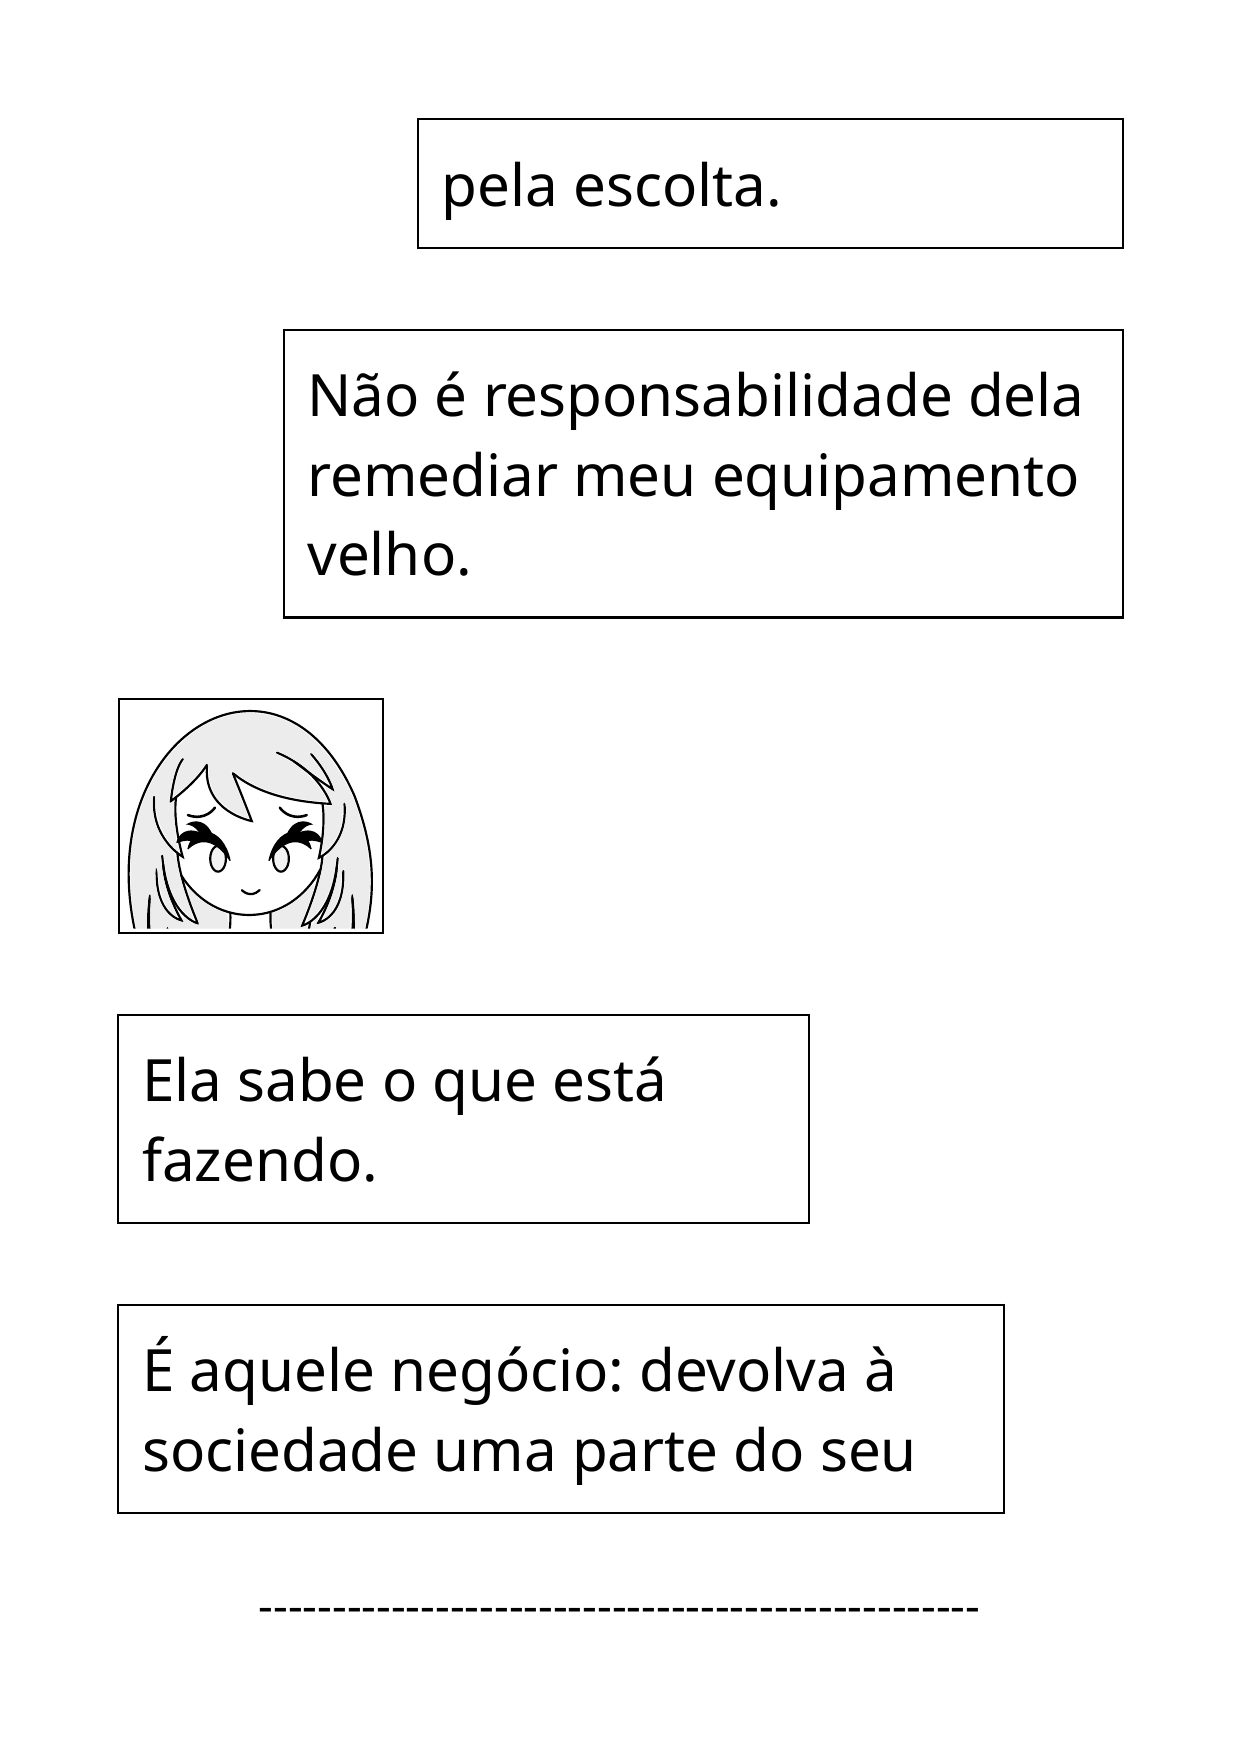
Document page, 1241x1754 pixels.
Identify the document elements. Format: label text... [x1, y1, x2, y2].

table_header Não é responsabilidade dela remediar meu equipamento velho. [285, 331, 1122, 616]
table_header É aquele negócio: devolva à sociedade uma parte do seu [119, 1306, 1003, 1512]
table_header Ela sabe o que está fazendo. [119, 1016, 808, 1222]
table_header pela escolta. [419, 120, 1122, 247]
